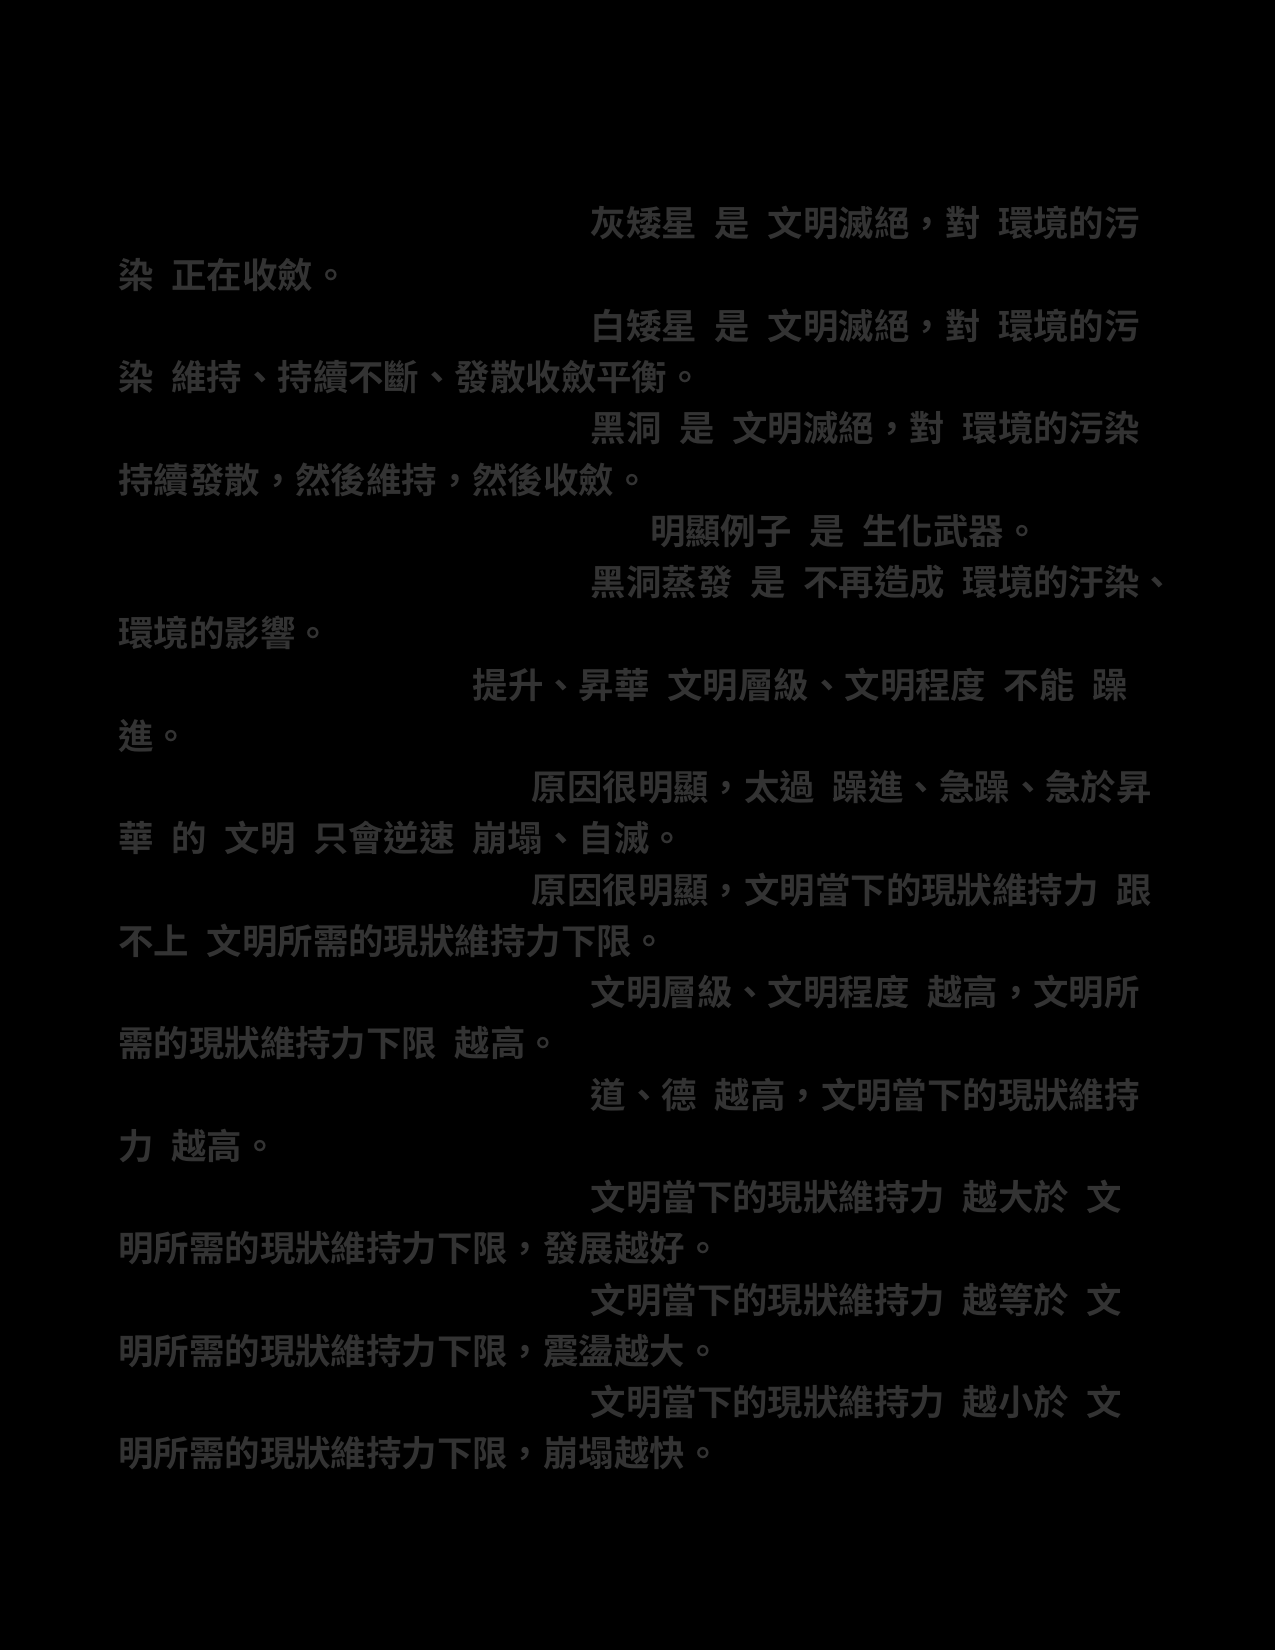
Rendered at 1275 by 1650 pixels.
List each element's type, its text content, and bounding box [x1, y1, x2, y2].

text 白矮星 是 文明滅絕，對 環境的污染 維持、持續不斷、發散收斂平衡。 [118, 298, 1157, 401]
text 黑洞蒸發 是 不再造成 環境的汙染、環境的影響。 [118, 554, 1157, 657]
text 灰矮星 是 文明滅絕，對 環境的污染 正在收斂。 [118, 196, 1157, 298]
text 文明當下的現狀維持力 越大於 文明所需的現狀維持力下限，發展越好。 [118, 1169, 1157, 1272]
text 原因很明顯，文明當下的現狀維持力 跟不上 文明所需的現狀維持力下限。 [118, 862, 1157, 964]
text 黑洞 是 文明滅絕，對 環境的污染 持續發散，然後維持，然後收斂。 [118, 401, 1157, 503]
text 道、德 越高，文明當下的現狀維持力 越高。 [118, 1067, 1157, 1169]
text 文明層級、文明程度 越高，文明所需的現狀維持力下限 越高。 [118, 964, 1157, 1067]
text 提升、昇華 文明層級、文明程度 不能 躁進。 [118, 657, 1157, 759]
text 文明當下的現狀維持力 越等於 文明所需的現狀維持力下限，震盪越大。 [118, 1272, 1157, 1374]
text 文明當下的現狀維持力 越小於 文明所需的現狀維持力下限，崩塌越快。 [118, 1374, 1157, 1477]
text 原因很明顯，太過 躁進、急躁、急於昇華 的 文明 只會逆速 崩塌、自滅。 [118, 759, 1157, 862]
text 明顯例子 是 生化武器。 [118, 503, 1157, 554]
